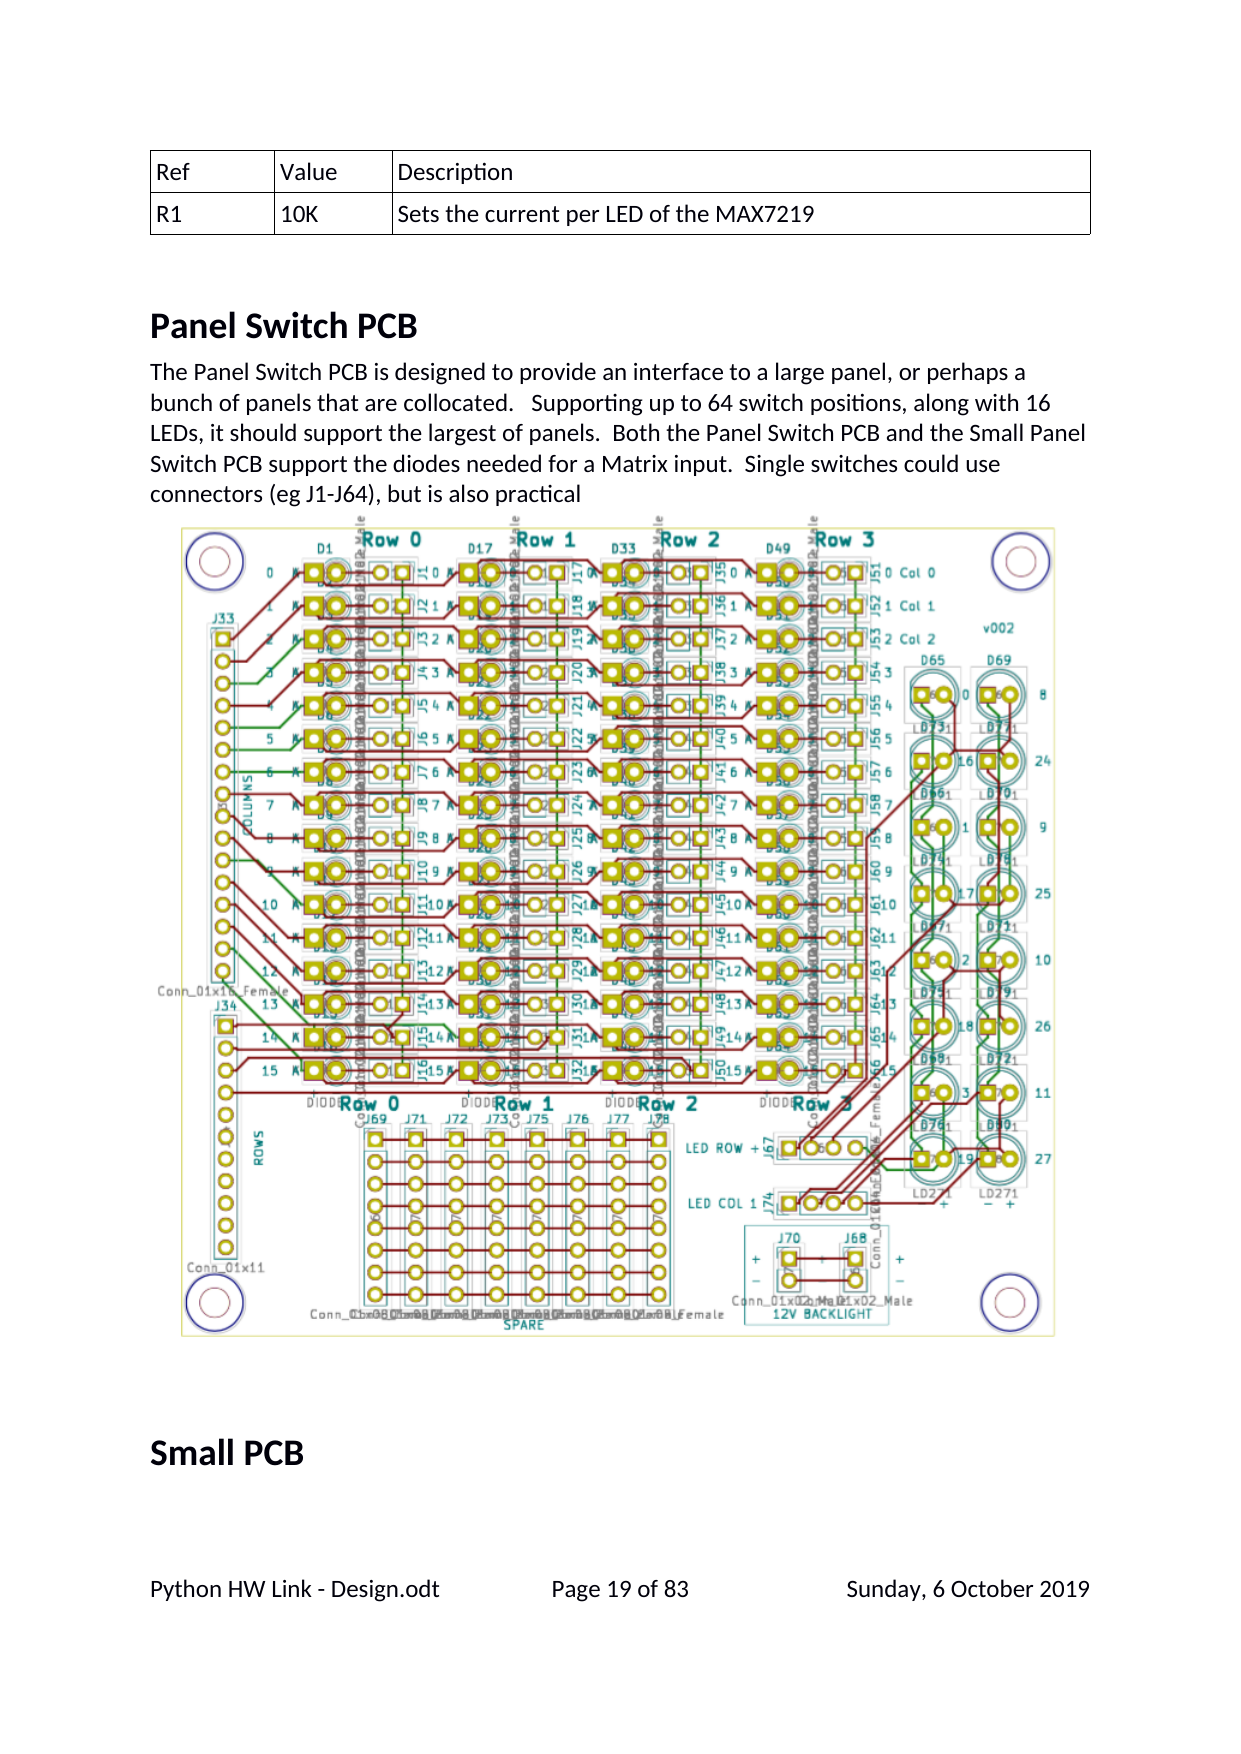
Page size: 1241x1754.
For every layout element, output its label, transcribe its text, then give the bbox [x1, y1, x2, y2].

table_header Description [393, 151, 1090, 192]
subtitle Panel Switch PCB [150, 302, 1090, 348]
table_header Ref [151, 151, 274, 192]
table_header Value [275, 151, 392, 192]
table_cell 10K [275, 193, 392, 234]
picture [150, 509, 1091, 1361]
subtitle Small PCB [150, 1428, 1090, 1474]
table_cell R1 [151, 193, 274, 234]
table_cell Sets the current per LED of the MAX7219 [393, 193, 1090, 234]
text The Panel Switch PCB is designed to provide an interface to a large panel, or perhaps a bunch of panels that are collocated. Supporting up to 64 switch positions, along with 16 LEDs, it should support the largest of panels. Both the Panel Switch PCB and the Small Panel Switch PCB support the diodes needed for a Matrix input. Single switches could use connectors (eg J1-J64), but is also practical [150, 356, 1090, 509]
